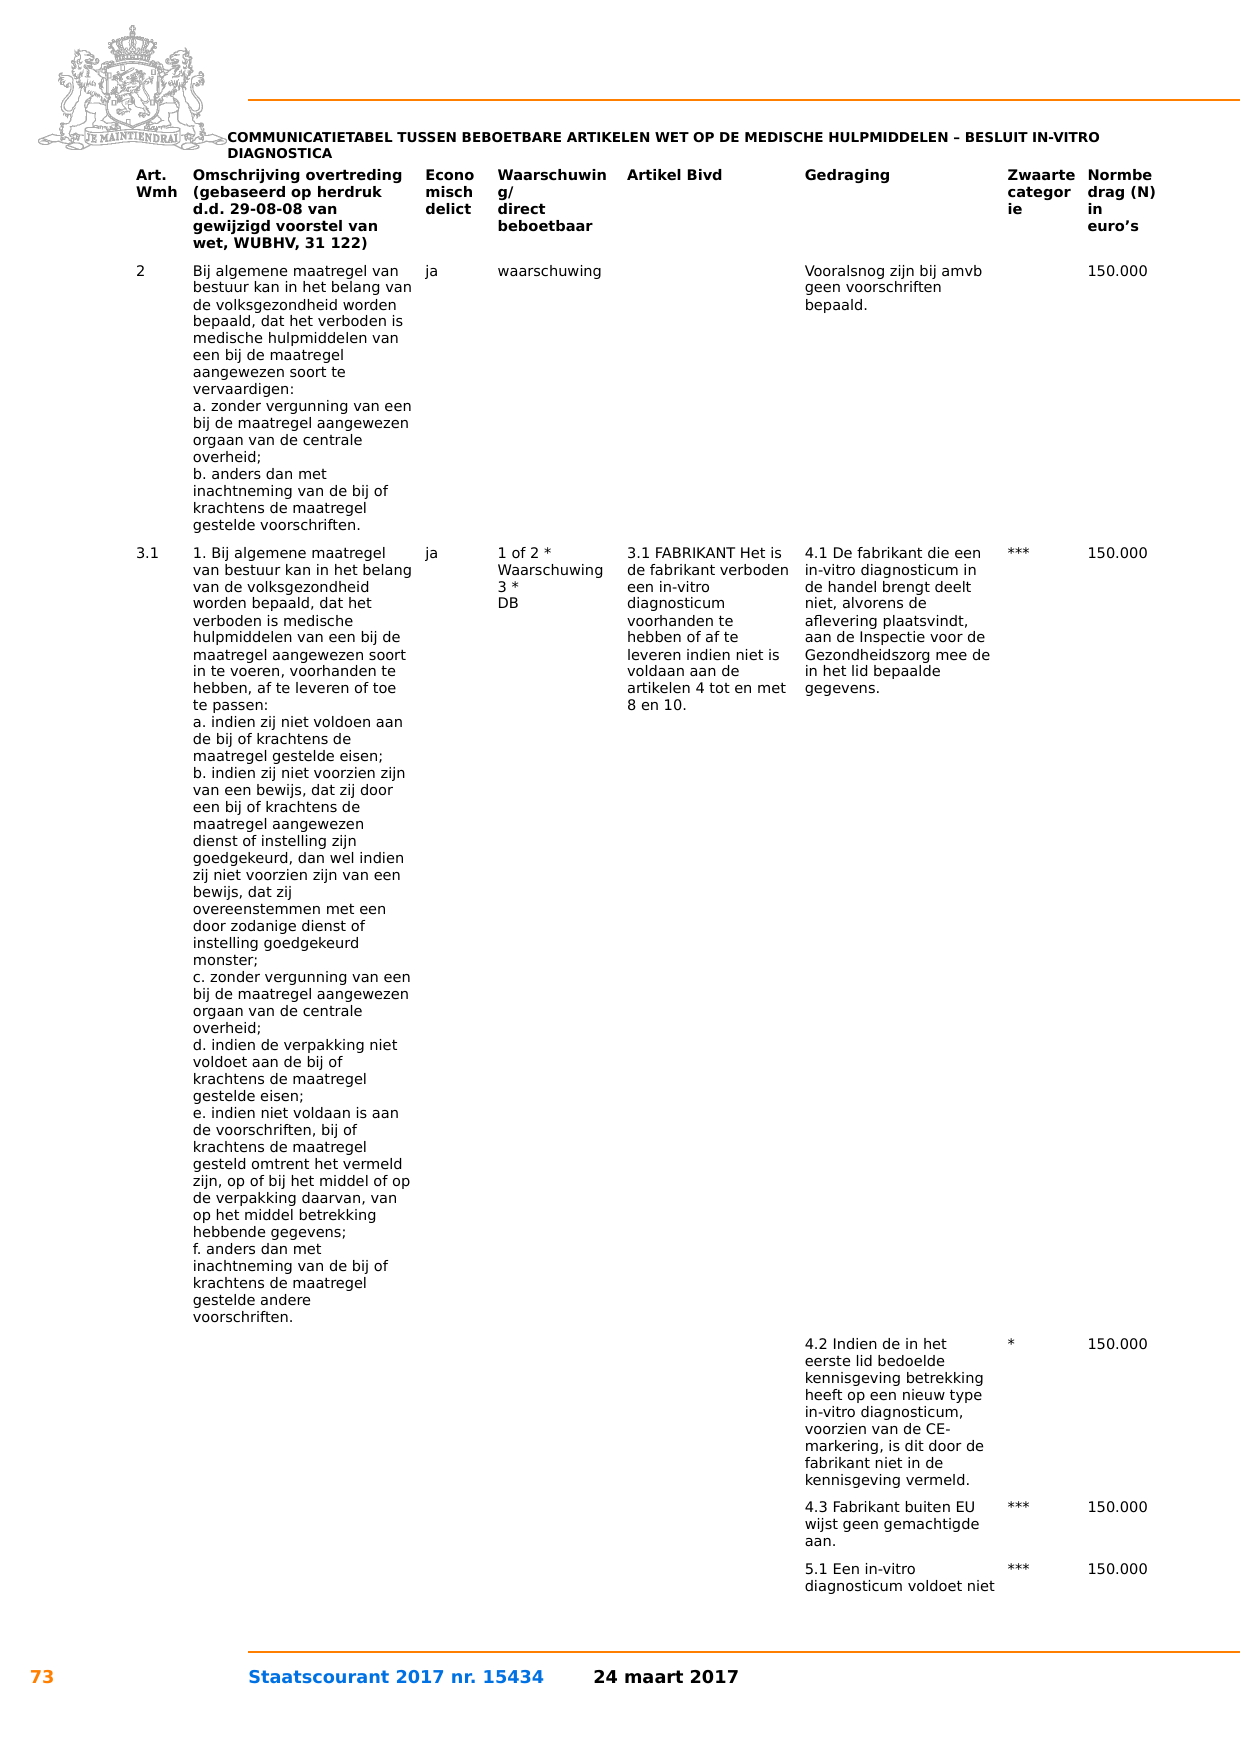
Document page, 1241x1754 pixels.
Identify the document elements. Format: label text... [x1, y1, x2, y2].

table_header COMMUNICATIETABEL TUSSEN BEBOETBARE ARTIKELEN WET OP DE MEDISCHE HULPMIDDELEN – BESLUIT IN-VITRO DIAGNOSTICA [130, 130, 1163, 161]
table_cell Vooralsnog zijn bij amvb geen voorschriften bepaald. [799, 258, 1001, 539]
table_cell [622, 1495, 798, 1555]
table_cell [622, 1331, 798, 1493]
table_cell 150.000 [1082, 540, 1163, 1330]
table_cell *** [1002, 540, 1081, 1330]
table_cell 150.000 [1082, 1556, 1163, 1599]
table_cell [1002, 258, 1081, 539]
table_cell *** [1002, 1556, 1081, 1599]
table_cell [131, 1556, 186, 1599]
table_cell Art. Wmh [131, 163, 186, 257]
table_cell [187, 1495, 419, 1555]
table_cell Bij algemene maatregel van bestuur kan in het belang van de volksgezondheid worden bepaald, dat het verboden is medische hulpmiddelen van een bij de maatregel aangewezen soort te vervaardigen: a. zonder vergunning van een bij de maatregel aangewezen orgaan van de centrale overheid; b. anders dan met inachtneming van de bij of krachtens de maatregel gestelde voorschriften. [187, 258, 419, 539]
picture [38, 25, 227, 150]
table_cell 1 of 2 * Waarschuwing 3 * DB [492, 540, 621, 1330]
table_cell [187, 1331, 419, 1493]
table_cell [492, 1556, 621, 1599]
table_cell 150.000 [1082, 258, 1163, 539]
table_cell 4.3 Fabrikant buiten EU wijst geen gemachtigde aan. [799, 1495, 1001, 1555]
table_cell [131, 1495, 186, 1555]
table_cell * [1002, 1331, 1081, 1493]
table_cell Artikel Bivd [622, 163, 798, 257]
table_cell [492, 1495, 621, 1555]
table_cell 4.1 De fabrikant die een in-vitro diagnosticum in de handel brengt deelt niet, alvorens de aflevering plaatsvindt, aan de Inspectie voor de Gezondheidszorg mee de in het lid bepaalde gegevens. [799, 540, 1001, 1330]
table_cell 5.1 Een in-vitro diagnosticum voldoet niet [799, 1556, 1001, 1599]
table_cell [131, 1331, 186, 1493]
table_cell 150.000 [1082, 1495, 1163, 1555]
table_cell 3.1 [131, 540, 186, 1330]
table_cell waarschuwing [492, 258, 621, 539]
table_cell 3.1 FABRIKANT Het is de fabrikant verboden een in-vitro diagnosticum voorhanden te hebben of af te leveren indien niet is voldaan aan de artikelen 4 tot en met 8 en 10. [622, 540, 798, 1330]
table_cell Omschrijving overtreding (gebaseerd op herdruk d.d. 29-08-08 van gewijzigd voorstel van wet, WUBHV, 31 122) [187, 163, 419, 257]
table_cell Waarschuwing/ direct beboetbaar [492, 163, 621, 257]
table_cell [622, 258, 798, 539]
table_cell 1. Bij algemene maatregel van bestuur kan in het belang van de volksgezondheid worden bepaald, dat het verboden is medische hulpmiddelen van een bij de maatregel aangewezen soort in te voeren, voorhanden te hebben, af te leveren of toe te passen: a. indien zij niet voldoen aan de bij of krachtens de maatregel gestelde eisen; b. indien zij niet voorzien zijn van een bewijs, dat zij door een bij of krachtens de maatregel aangewezen dienst of instelling zijn goedgekeurd, dan wel indien zij niet voorzien zijn van een bewijs, dat zij overeenstemmen met een door zodanige dienst of instelling goedgekeurd monster; c. zonder vergunning van een bij de maatregel aangewezen orgaan van de centrale overheid; d. indien de verpakking niet voldoet aan de bij of krachtens de maatregel gestelde eisen; e. indien niet voldaan is aan de voorschriften, bij of krachtens de maatregel gesteld omtrent het vermeld zijn, op of bij het middel of op de verpakking daarvan, van op het middel betrekking hebbende gegevens; f. anders dan met inachtneming van de bij of krachtens de maatregel gestelde andere voorschriften. [187, 540, 419, 1330]
table_cell 4.2 Indien de in het eerste lid bedoelde kennisgeving betrekking heeft op een nieuw type in-vitro diagnosticum, voorzien van de CE-markering, is dit door de fabrikant niet in de kennisgeving vermeld. [799, 1331, 1001, 1493]
table_cell Economisch delict [420, 163, 491, 257]
table_cell Zwaarte categorie [1002, 163, 1081, 257]
table_cell [420, 1331, 491, 1493]
table_cell [492, 1331, 621, 1493]
table_cell Normbedrag (N) in euro’s [1082, 163, 1163, 257]
table_cell [420, 1556, 491, 1599]
table_cell [622, 1556, 798, 1599]
table_cell 2 [131, 258, 186, 539]
table_cell ja [420, 258, 491, 539]
table_cell [420, 1495, 491, 1555]
table_cell [187, 1556, 419, 1599]
table_cell 150.000 [1082, 1331, 1163, 1493]
table_cell Gedraging [799, 163, 1001, 257]
table_cell *** [1002, 1495, 1081, 1555]
table_cell ja [420, 540, 491, 1330]
